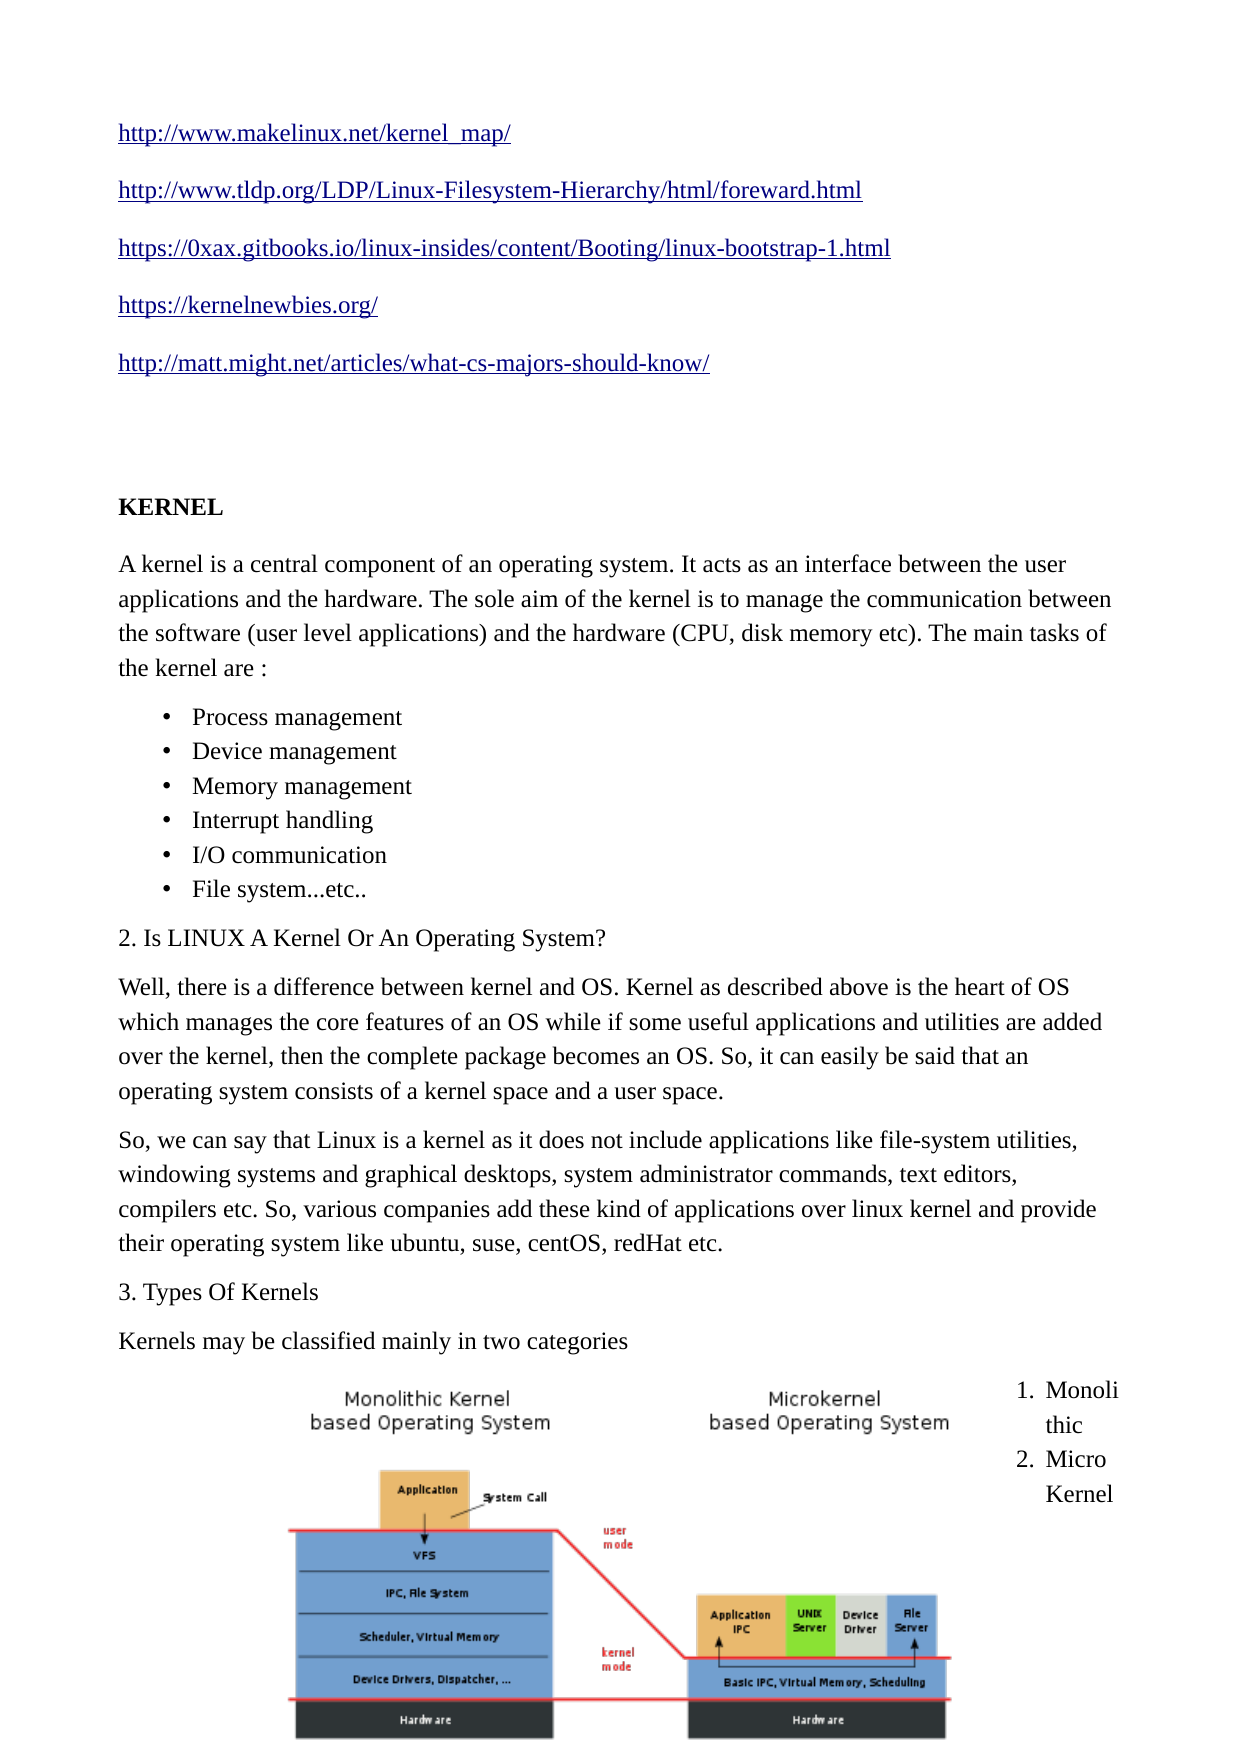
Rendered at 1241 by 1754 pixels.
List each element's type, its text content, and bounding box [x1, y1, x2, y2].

text Well, there is a difference between kernel and OS. Kernel as described above is the heart of OS which manages the core features of an OS while if some useful applications and utilities are added over the kernel, then the complete package becomes an OS. So, it can easily be said that an operating system consists of a kernel space and a user space. [118, 972, 1122, 1104]
list File system...etc.. [162, 874, 1122, 903]
text http://www.tldp.org/LDP/Linux-Filesystem-Hierarchy/html/foreward.html [118, 176, 1122, 204]
list Process management [162, 702, 1122, 731]
text So, we can say that Linux is a kernel as it does not include applications like file-system utilities, windowing systems and graphical desktops, system administrator commands, text editors, compilers etc. So, various companies add these kind of applications over linux kernel and provide their operating system like ubuntu, suse, centOS, redHat etc. [118, 1125, 1122, 1257]
list Interrupt handling [162, 805, 1122, 834]
list Memory management [162, 771, 1122, 799]
text http://www.makelinux.net/kernel_map/ [118, 118, 1122, 147]
text 3. Types Of Kernels [118, 1277, 1122, 1306]
picture [268, 1378, 972, 1754]
list Monolithic [162, 1376, 1122, 1439]
text A kernel is a central component of an operating system. It acts as an interface between the user applications and the hardware. The sole aim of the kernel is to manage the communication between the software (user level applications) and the hardware (CPU, disk memory etc). The main tasks of the kernel are : [118, 549, 1122, 682]
list Micro Kernel [972, 1444, 1122, 1508]
list I/O communication [162, 840, 1122, 868]
text KERNEL [118, 492, 1122, 521]
list Device management [162, 736, 1122, 765]
list [162, 1444, 268, 1508]
text 2. Is LINUX A Kernel Or An Operating System? [118, 923, 1122, 952]
text http://matt.might.net/articles/what-cs-majors-should-know/ [118, 348, 1122, 377]
text https://kernelnewbies.org/ [118, 291, 1122, 319]
text https://0xax.gitbooks.io/linux-insides/content/Booting/linux-bootstrap-1.html [118, 233, 1122, 291]
text Kernels may be classified mainly in two categories [118, 1326, 1122, 1355]
